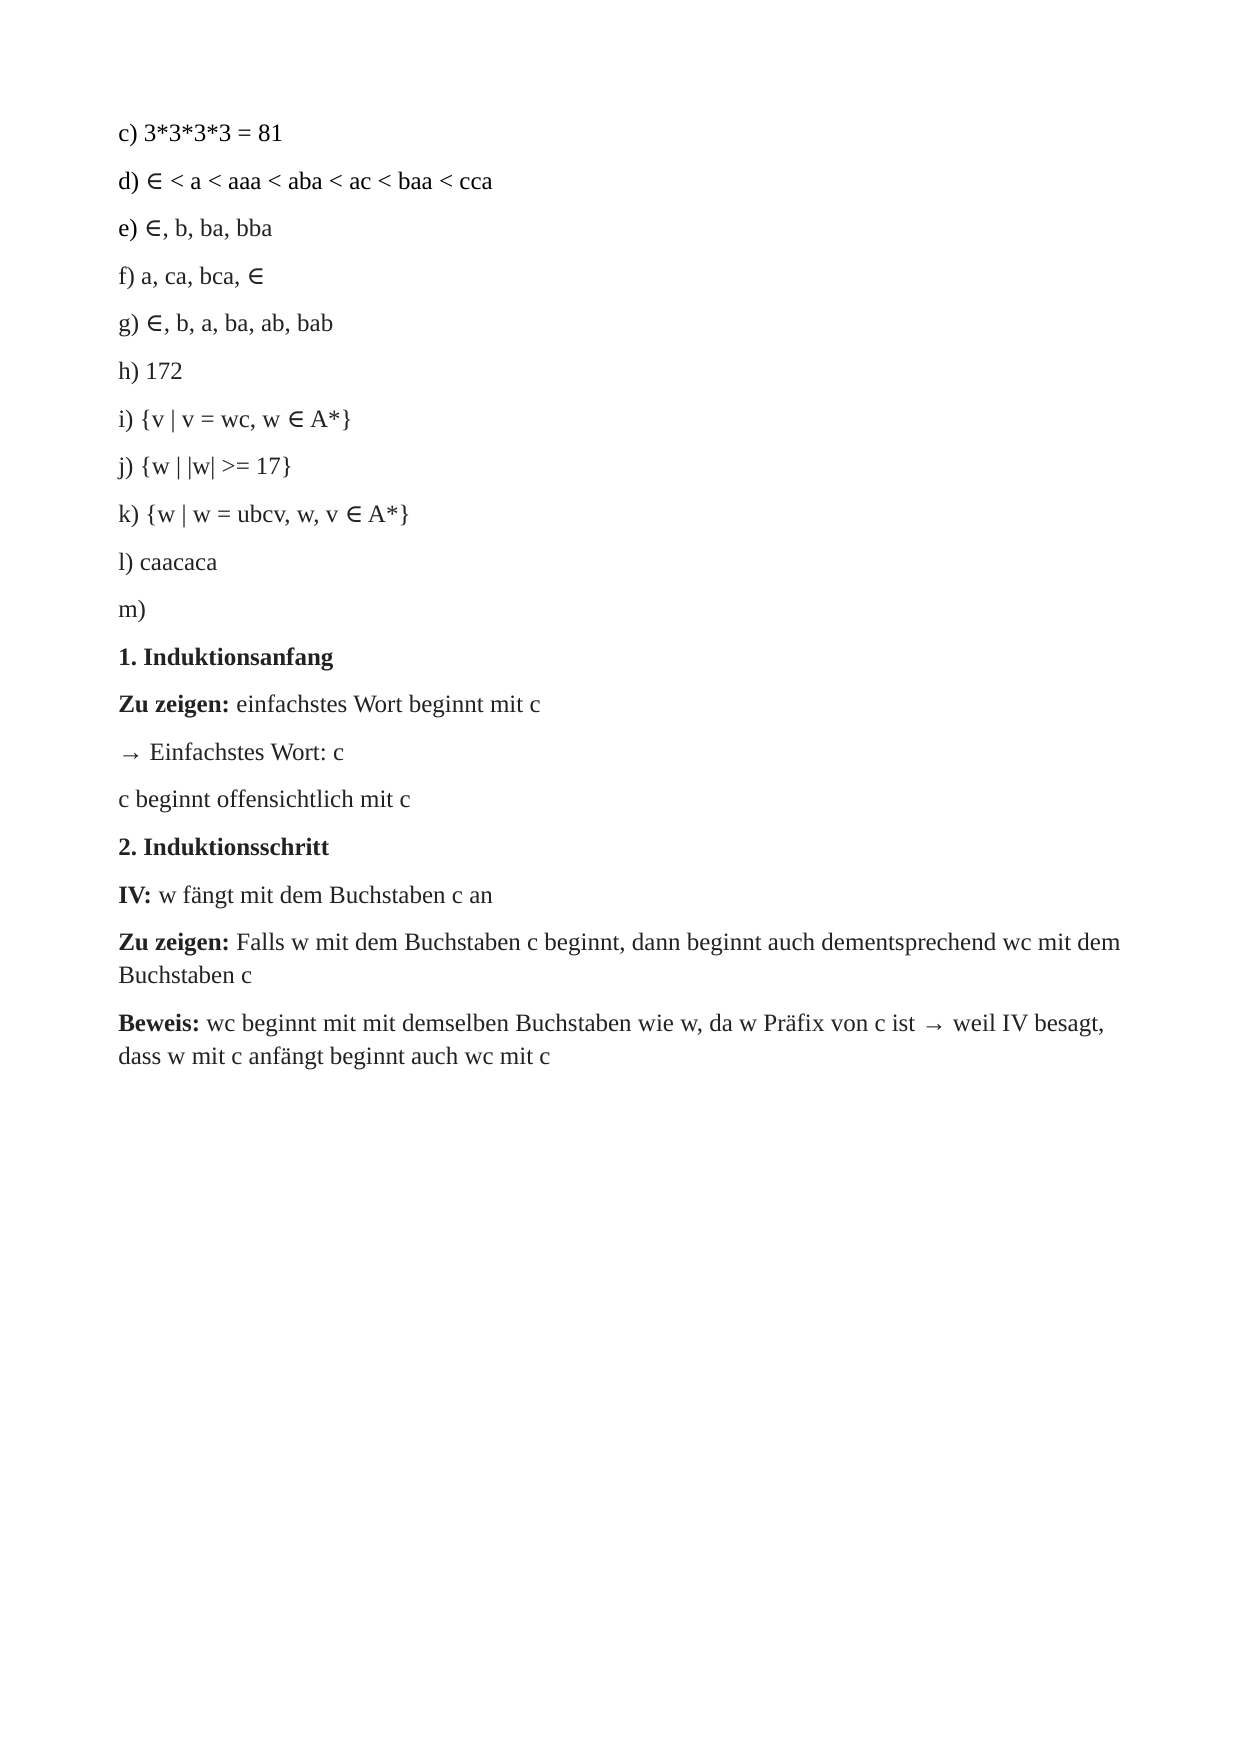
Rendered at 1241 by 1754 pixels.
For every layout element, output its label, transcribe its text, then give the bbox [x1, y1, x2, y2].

text Zu zeigen: einfachstes Wort beginnt mit c [118, 689, 1122, 718]
text f) a, ca, bca, ∈ [118, 261, 1122, 290]
text IV: w fängt mit dem Buchstaben c an [118, 880, 1122, 908]
text d) ∈ < a < aaa < aba < ac < baa < cca [118, 166, 1122, 194]
text j) {w | |w| >= 17} [118, 451, 1122, 480]
text k) {w | w = ubcv, w, v ∈ A*} [118, 499, 1122, 528]
text c beginnt offensichtlich mit c [118, 784, 1122, 813]
text → Einfachstes Wort: c [118, 737, 1122, 766]
text Beweis: wc beginnt mit mit demselben Buchstaben wie w, da w Präfix von c ist → weil IV besagt, dass w mit c anfängt beginnt auch wc mit c [118, 1008, 1122, 1070]
text i) {v | v = wc, w ∈ A*} [118, 404, 1122, 432]
text c) 3*3*3*3 = 81 [118, 118, 1122, 147]
text g) ∈, b, a, ba, ab, bab [118, 308, 1122, 337]
text m) [118, 594, 1122, 623]
text 2. Induktionsschritt [118, 832, 1122, 861]
text l) caacaca [118, 547, 1122, 575]
text h) 172 [118, 356, 1122, 385]
text Zu zeigen: Falls w mit dem Buchstaben c beginnt, dann beginnt auch dementsprechend wc mit dem Buchstaben c [118, 927, 1122, 989]
text 1. Induktionsanfang [118, 642, 1122, 671]
text e) ∈, b, ba, bba [118, 213, 1122, 242]
